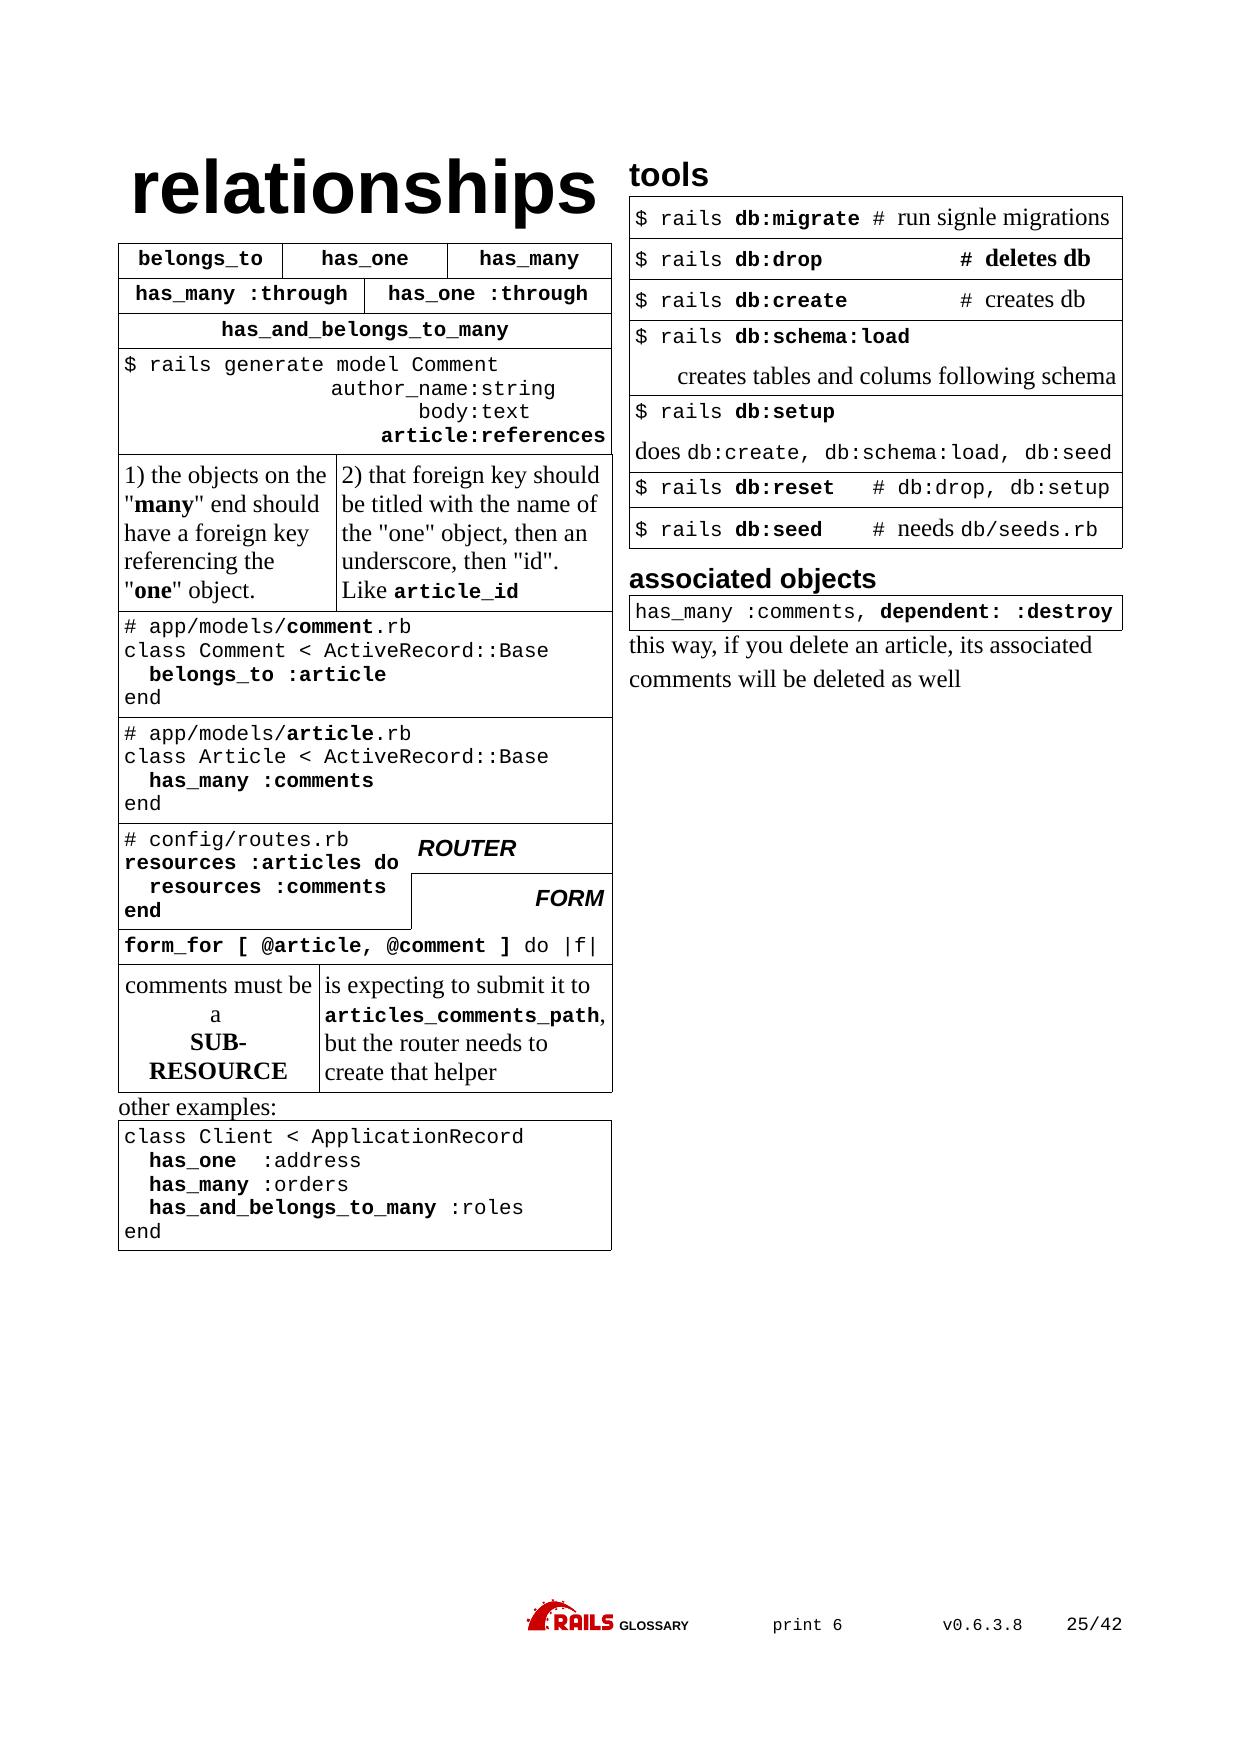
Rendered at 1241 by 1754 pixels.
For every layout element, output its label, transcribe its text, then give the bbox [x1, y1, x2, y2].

table_cell has_one :through [365, 279, 611, 313]
table_header $ rails db:migrate # run signle migrations [630, 197, 1122, 238]
table_header has_one [283, 244, 447, 278]
table_cell # app/models/article.rb class Article < ActiveRecord::Base has_many :comments end [119, 718, 612, 823]
table_cell comments must be a SUB-RESOURCE [119, 965, 319, 1092]
table_cell $ rails db:schema:load [630, 321, 1122, 355]
subtitle associated objects [629, 563, 1122, 595]
table_cell has_many :through [119, 279, 364, 313]
table_header has_many :comments, dependent: :destroy [630, 596, 1122, 630]
table_header class Client < ApplicationRecord has_one :address has_many :orders has_and_belongs_to_many :roles end [119, 1121, 611, 1250]
table_cell $ rails db:create # creates db [630, 280, 1122, 320]
table_cell FORM [412, 874, 612, 929]
text this way, if you delete an article, its associated comments will be deleted as well [629, 631, 1122, 693]
table_cell # app/models/comment.rb class Comment < ActiveRecord::Base belongs_to :article end [119, 612, 612, 717]
table_cell $ rails db:reset # db:drop, db:setup [630, 473, 1122, 507]
table_cell has_and_belongs_to_many [119, 314, 611, 348]
table_header $ rails db:seed # needs db/seeds.rb [630, 508, 1122, 548]
table_cell # config/routes.rb resources :articles do resources :comments end [119, 824, 411, 929]
table_cell ROUTER [411, 824, 612, 873]
table_header belongs_to [119, 244, 282, 278]
table_header 2) that foreign key should be titled with the name of the "one" object, then an underscore, then "id". Like article_id [337, 455, 612, 611]
table_cell is expecting to submit it to articles_comments_path, but the router needs to create that helper [320, 965, 612, 1092]
table_cell $ rails db:setup [630, 396, 1122, 431]
table_cell $ rails db:drop # deletes db [630, 239, 1122, 279]
table_header $ rails generate model Comment author_name:string body:text article:references [119, 349, 611, 454]
subtitle tools [629, 155, 1122, 193]
table_header 1) the objects on the "many" end should have a foreign key referencing the "one" object. [119, 455, 336, 611]
table_cell creates tables and colums following schema [630, 355, 1122, 395]
table_cell form_for [ @article, @comment ] do |f| [119, 929, 612, 964]
table_cell does db:create, db:schema:load, db:seed [630, 431, 1122, 472]
text other examples: [118, 1093, 611, 1120]
table_header has_many [448, 244, 611, 278]
subtitle relationships [118, 143, 611, 230]
